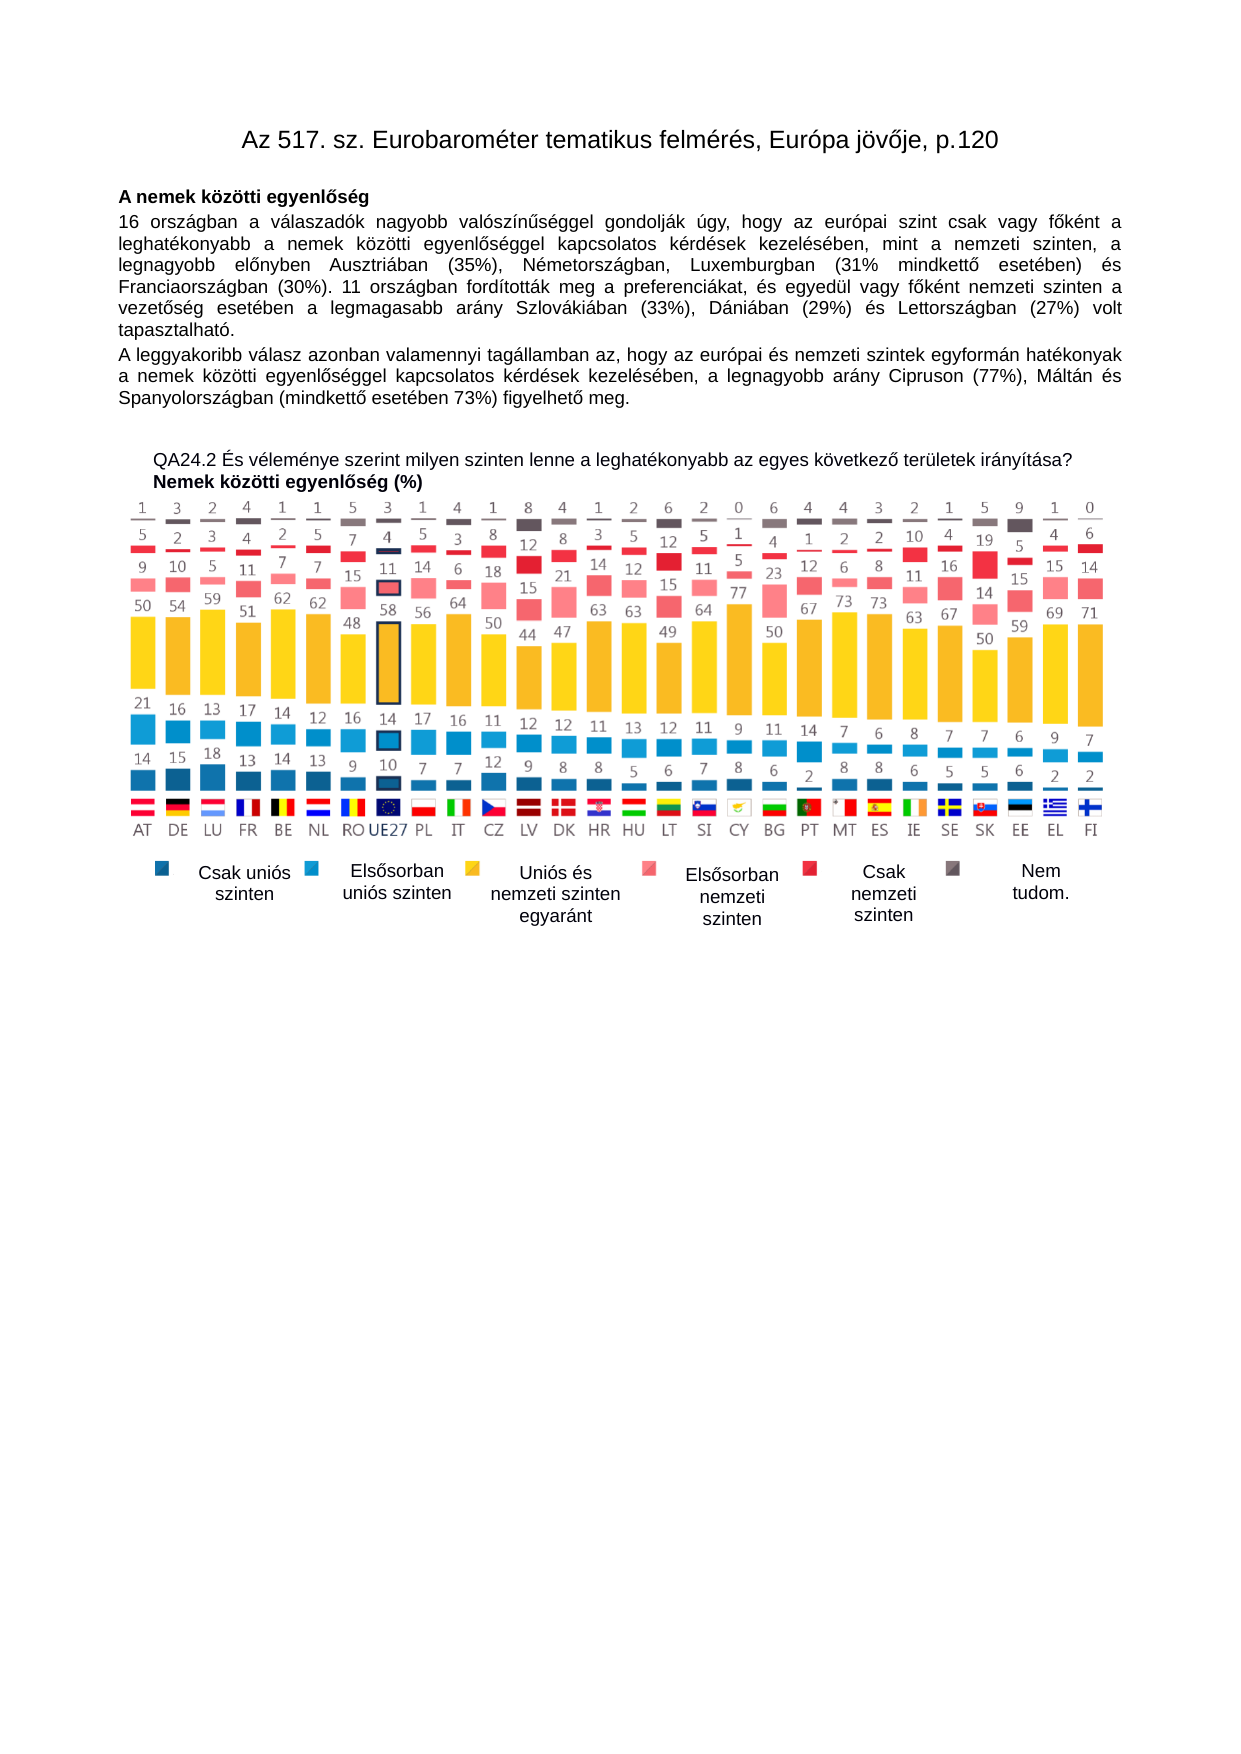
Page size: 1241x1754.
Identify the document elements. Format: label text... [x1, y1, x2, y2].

text A leggyakoribb válasz azonban valamennyi tagállamban az, hogy az európai és nemzeti szintek egyformán hatékonyak a nemek közötti egyenlőséggel kapcsolatos kérdések kezelésében, a legnagyobb arány Cipruson (77%), Máltán és Spanyolországban (mindkettő esetében 73%) figyelhető meg. [118, 343, 1122, 408]
picture [118, 494, 1114, 841]
text 16 országban a válaszadók nagyobb valószínűséggel gondolják úgy, hogy az európai szint csak vagy főként a leghatékonyabb a nemek közötti egyenlőséggel kapcsolatos kérdések kezelésében, mint a nemzeti szinten, a legnagyobb előnyben Ausztriában (35%), Németországban, Luxemburgban (31% mindkettő esetében) és Franciaországban (30%). 11 országban fordították meg a preferenciákat, és egyedül vagy főként nemzeti szinten a vezetőség esetében a legmagasabb arány Szlovákiában (33%), Dániában (29%) és Lettországban (27%) volt tapasztalható. [118, 211, 1122, 340]
text A nemek közötti egyenlőség [118, 186, 1122, 208]
picture [147, 845, 961, 897]
